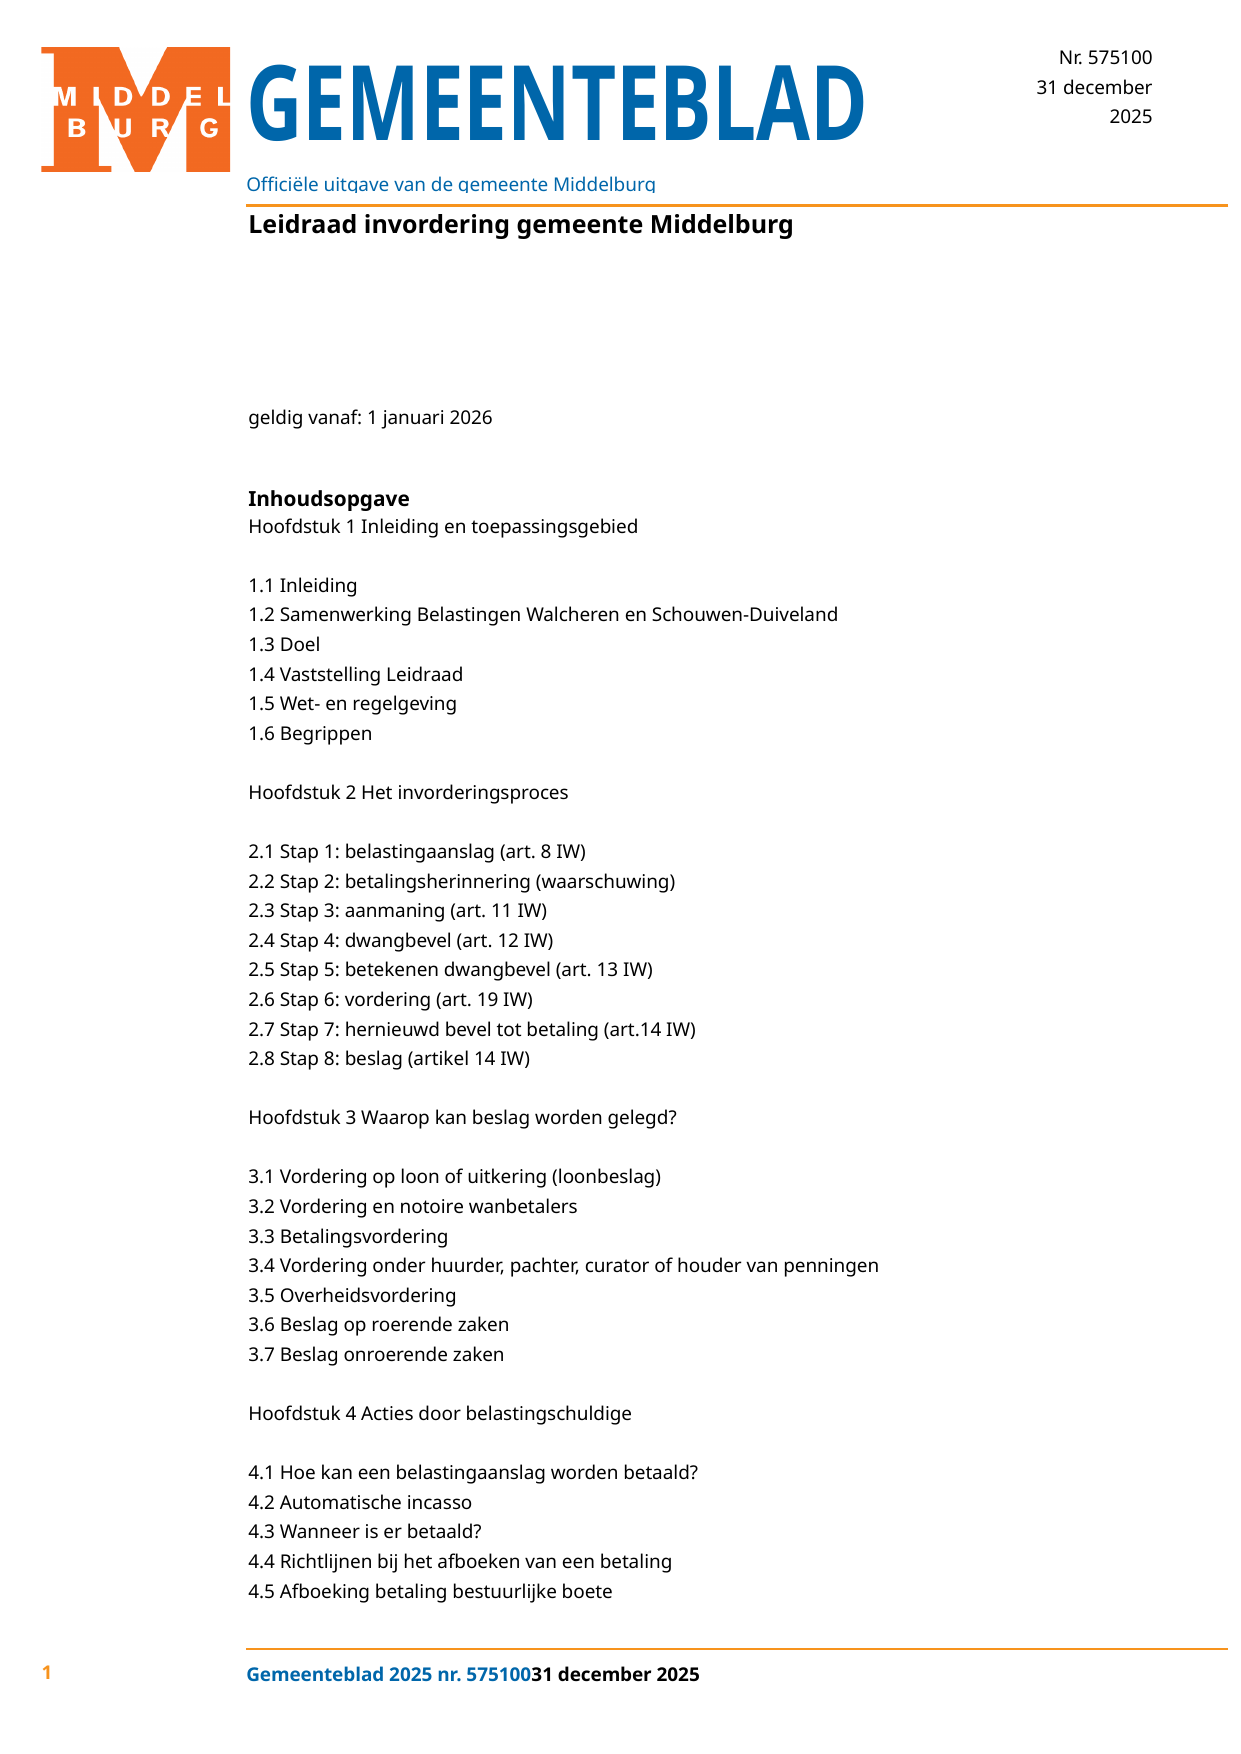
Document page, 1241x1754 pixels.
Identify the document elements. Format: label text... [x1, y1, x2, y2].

text Hoofdstuk 1 Inleiding en toepassingsgebied [248, 513, 1152, 539]
text 3.6 Beslag op roerende zaken [248, 1312, 1152, 1337]
text 3.2 Vordering en notoire wanbetalers [248, 1193, 1152, 1219]
text 3.3 Betalingsvordering [248, 1223, 1152, 1249]
text 4.1 Hoe kan een belastingaanslag worden betaald? [248, 1459, 1152, 1485]
text 1.1 Inleiding [248, 572, 1152, 598]
text 2.4 Stap 4: dwangbevel (art. 12 IW) [248, 927, 1152, 953]
text Hoofdstuk 4 Acties door belastingschuldige [248, 1400, 1152, 1426]
text 1.5 Wet- en regelgeving [248, 690, 1152, 716]
text geldig vanaf: 1 januari 2026 [248, 404, 1152, 430]
text 2.1 Stap 1: belastingaanslag (art. 8 IW) [248, 838, 1152, 864]
text Hoofdstuk 3 Waarop kan beslag worden gelegd? [248, 1104, 1152, 1130]
text 1.6 Begrippen [248, 720, 1152, 746]
text 2.5 Stap 5: betekenen dwangbevel (art. 13 IW) [248, 957, 1152, 982]
text 4.3 Wanneer is er betaald? [248, 1519, 1152, 1544]
text 3.4 Vordering onder huurder, pachter, curator of houder van penningen [248, 1252, 1152, 1278]
text 4.4 Richtlijnen bij het afboeken van een betaling [248, 1548, 1152, 1574]
text 2.3 Stap 3: aanmaning (art. 11 IW) [248, 897, 1152, 923]
text 3.5 Overheidsvordering [248, 1282, 1152, 1308]
text 3.7 Beslag onroerende zaken [248, 1341, 1152, 1367]
text 2.2 Stap 2: betalingsherinnering (waarschuwing) [248, 868, 1152, 894]
text 2.8 Stap 8: beslag (artikel 14 IW) [248, 1045, 1152, 1071]
text 1.3 Doel [248, 631, 1152, 657]
text 1.4 Vaststelling Leidraad [248, 661, 1152, 687]
text Hoofdstuk 2 Het invorderingsproces [248, 779, 1152, 805]
picture [41, 47, 231, 172]
text Inhoudsopgave [248, 484, 1152, 513]
text 2.6 Stap 6: vordering (art. 19 IW) [248, 986, 1152, 1012]
text 3.1 Vordering op loon of uitkering (loonbeslag) [248, 1164, 1152, 1189]
text 1.2 Samenwerking Belastingen Walcheren en Schouwen-Duiveland [248, 602, 1152, 627]
text 2.7 Stap 7: hernieuwd bevel tot betaling (art.14 IW) [248, 1016, 1152, 1042]
text 4.2 Automatische incasso [248, 1489, 1152, 1515]
text Leidraad invordering gemeente Middelburg [248, 207, 1152, 241]
text 4.5 Afboeking betaling bestuurlijke boete [248, 1578, 1152, 1604]
